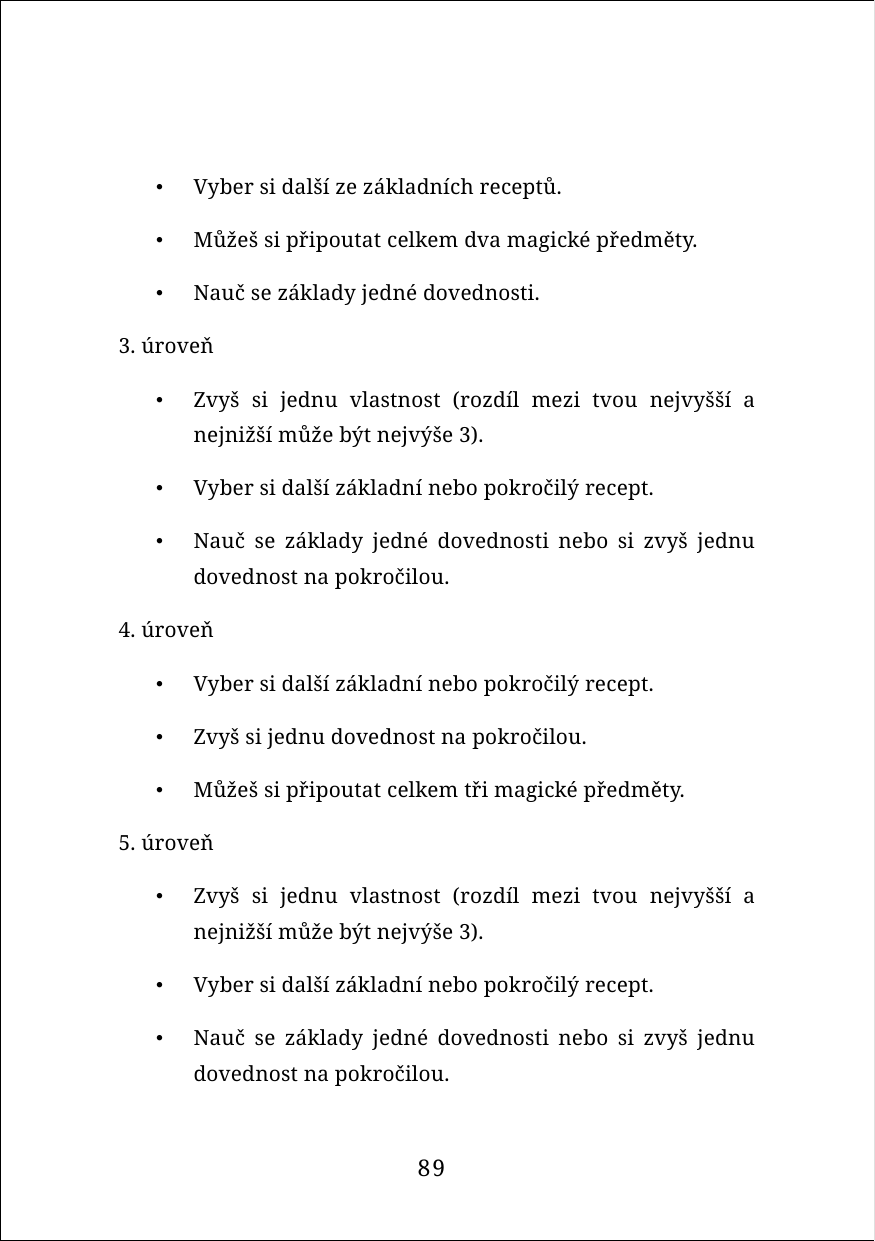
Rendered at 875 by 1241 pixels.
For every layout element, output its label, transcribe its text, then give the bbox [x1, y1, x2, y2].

list Zvyš si jednu vlastnost (rozdíl mezi tvou nejvyšší a nejnižší může být nejvýše 3). [156, 385, 756, 449]
list Nauč se základy jedné dovednosti. [156, 278, 756, 307]
text 4. úroveň [118, 615, 756, 644]
text 5. úroveň [118, 828, 756, 857]
list Zvyš si jednu dovednost na pokročilou. [156, 722, 756, 750]
list Vyber si další základní nebo pokročilý recept. [156, 473, 756, 502]
list Můžeš si připoutat celkem tři magické předměty. [156, 775, 756, 803]
text 3. úroveň [118, 331, 756, 360]
list Vyber si další ze základních receptů. [156, 172, 756, 200]
list Můžeš si připoutat celkem dva magické předměty. [156, 225, 756, 253]
list Vyber si další základní nebo pokročilý recept. [156, 669, 756, 697]
list Nauč se základy jedné dovednosti nebo si zvyš jednu dovednost na pokročilou. [156, 527, 756, 591]
list Vyber si další základní nebo pokročilý recept. [156, 970, 756, 999]
list Nauč se základy jedné dovednosti nebo si zvyš jednu dovednost na pokročilou. [156, 1023, 756, 1087]
list Zvyš si jednu vlastnost (rozdíl mezi tvou nejvyšší a nejnižší může být nejvýše 3). [156, 882, 756, 946]
